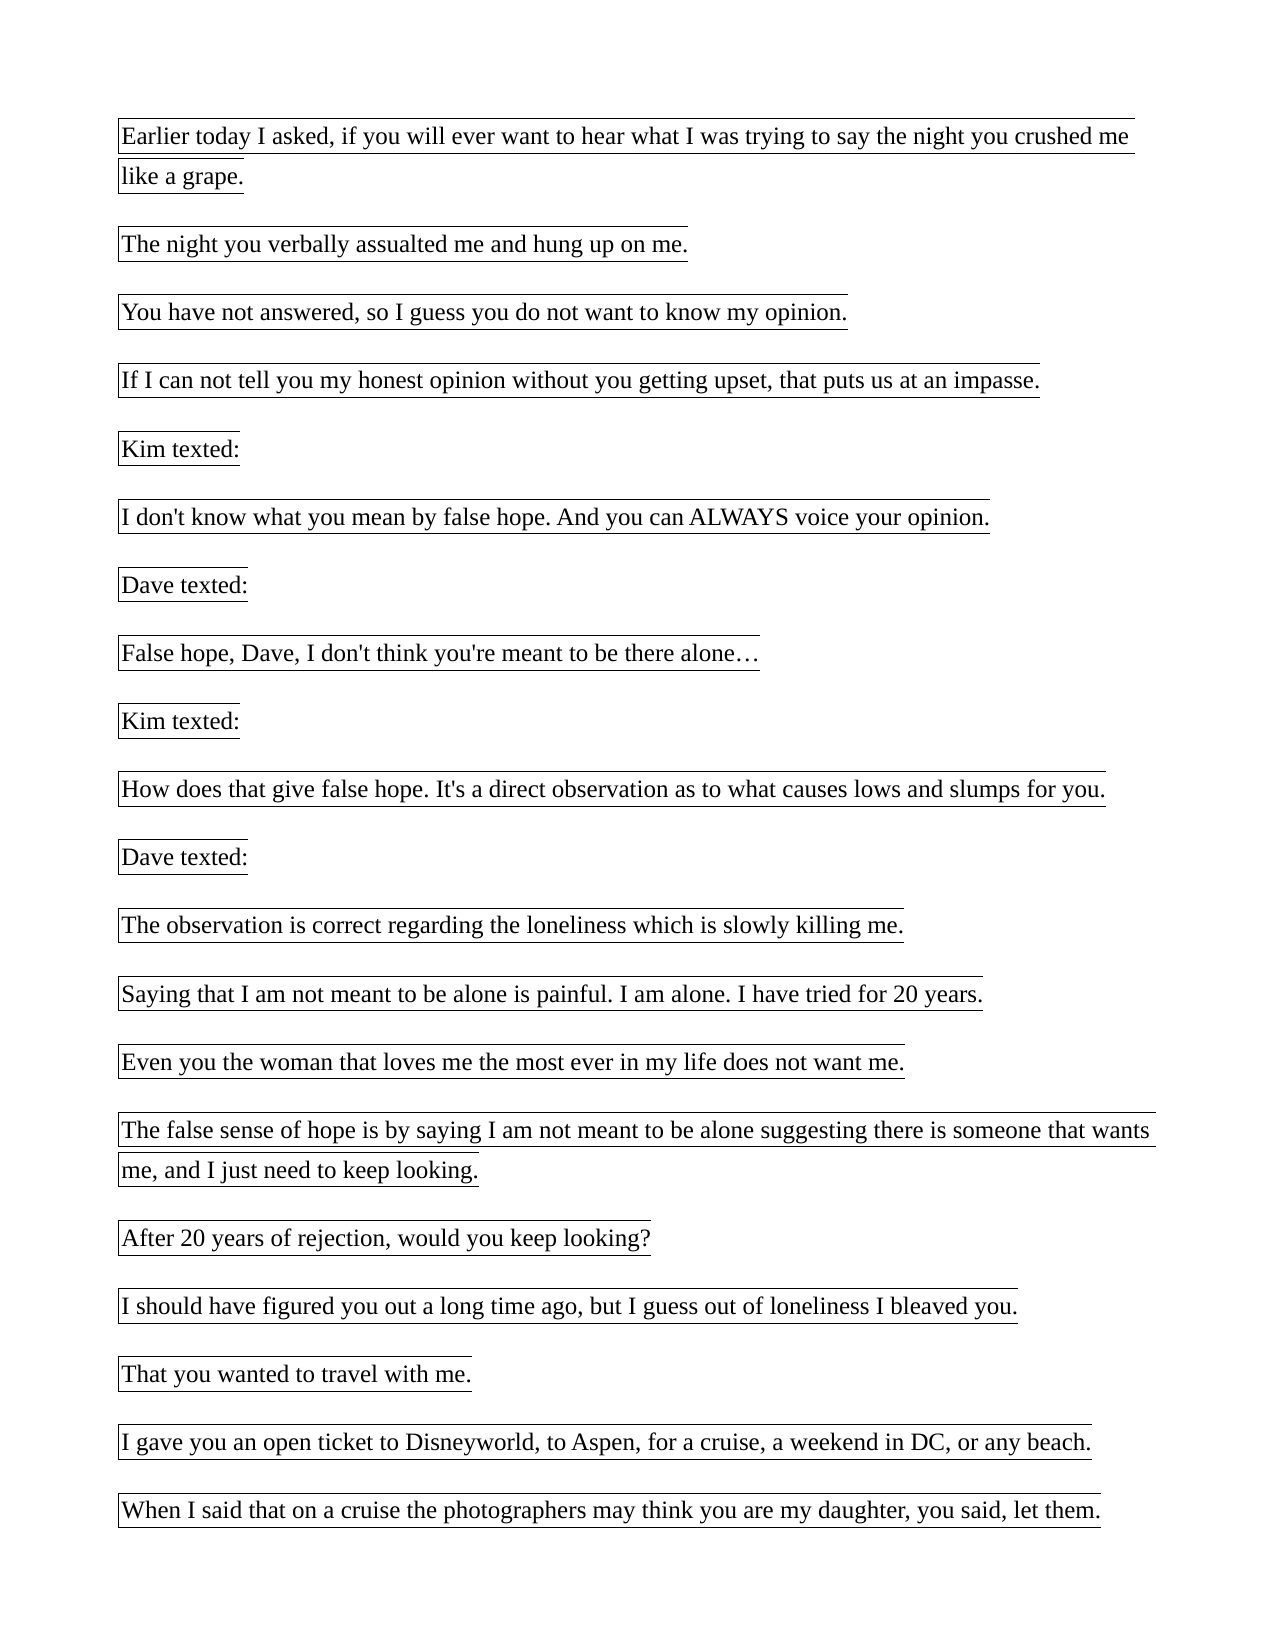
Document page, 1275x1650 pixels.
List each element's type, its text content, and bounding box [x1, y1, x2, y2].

text Earlier today I asked, if you will ever want to hear what I was trying to say the night you crushed me like a grape. [118, 118, 1157, 193]
text I don't know what you mean by false hope. And you can ALWAYS voice your opinion. [119, 499, 1157, 533]
text The observation is correct regarding the loneliness which is slowly killing me. [118, 907, 1157, 942]
text When I said that on a cruise the photographers may think you are my daughter, you said, let them. [118, 1492, 1157, 1527]
text I gave you an open ticket to Disneyworld, to Aspen, for a cruise, a weekend in DC, or any beach. [119, 1424, 1157, 1459]
text The false sense of hope is by saying I am not meant to be alone suggesting there is someone that wants [119, 1112, 1157, 1146]
text If I can not tell you my honest opinion without you getting upset, that puts us at an impasse. [118, 362, 1157, 397]
text me, and I just need to keep looking. [118, 1147, 1157, 1187]
text Kim texted: [119, 703, 1157, 738]
text False hope, Dave, I don't think you're meant to be there alone… [119, 635, 1157, 670]
text You have not answered, so I guess you do not want to know my opinion. [119, 294, 1157, 329]
text After 20 years of rejection, would you keep looking? [119, 1220, 1157, 1255]
text That you wanted to travel with me. [119, 1356, 1157, 1391]
text The night you verbally assualted me and hung up on me. [119, 226, 1157, 261]
text Dave texted: [119, 567, 1157, 602]
text How does that give false hope. It's a direct observation as to what causes lows and slumps for you. [119, 771, 1157, 806]
text Even you the woman that loves me the most ever in my life does not want me. [119, 1044, 1157, 1078]
text Kim texted: [119, 431, 1157, 465]
text Saying that I am not meant to be alone is painful. I am alone. I have tried for 20 years. [119, 976, 1157, 1010]
text Dave texted: [119, 839, 1157, 874]
text I should have figured you out a long time ago, but I guess out of loneliness I bleaved you. [119, 1288, 1157, 1323]
